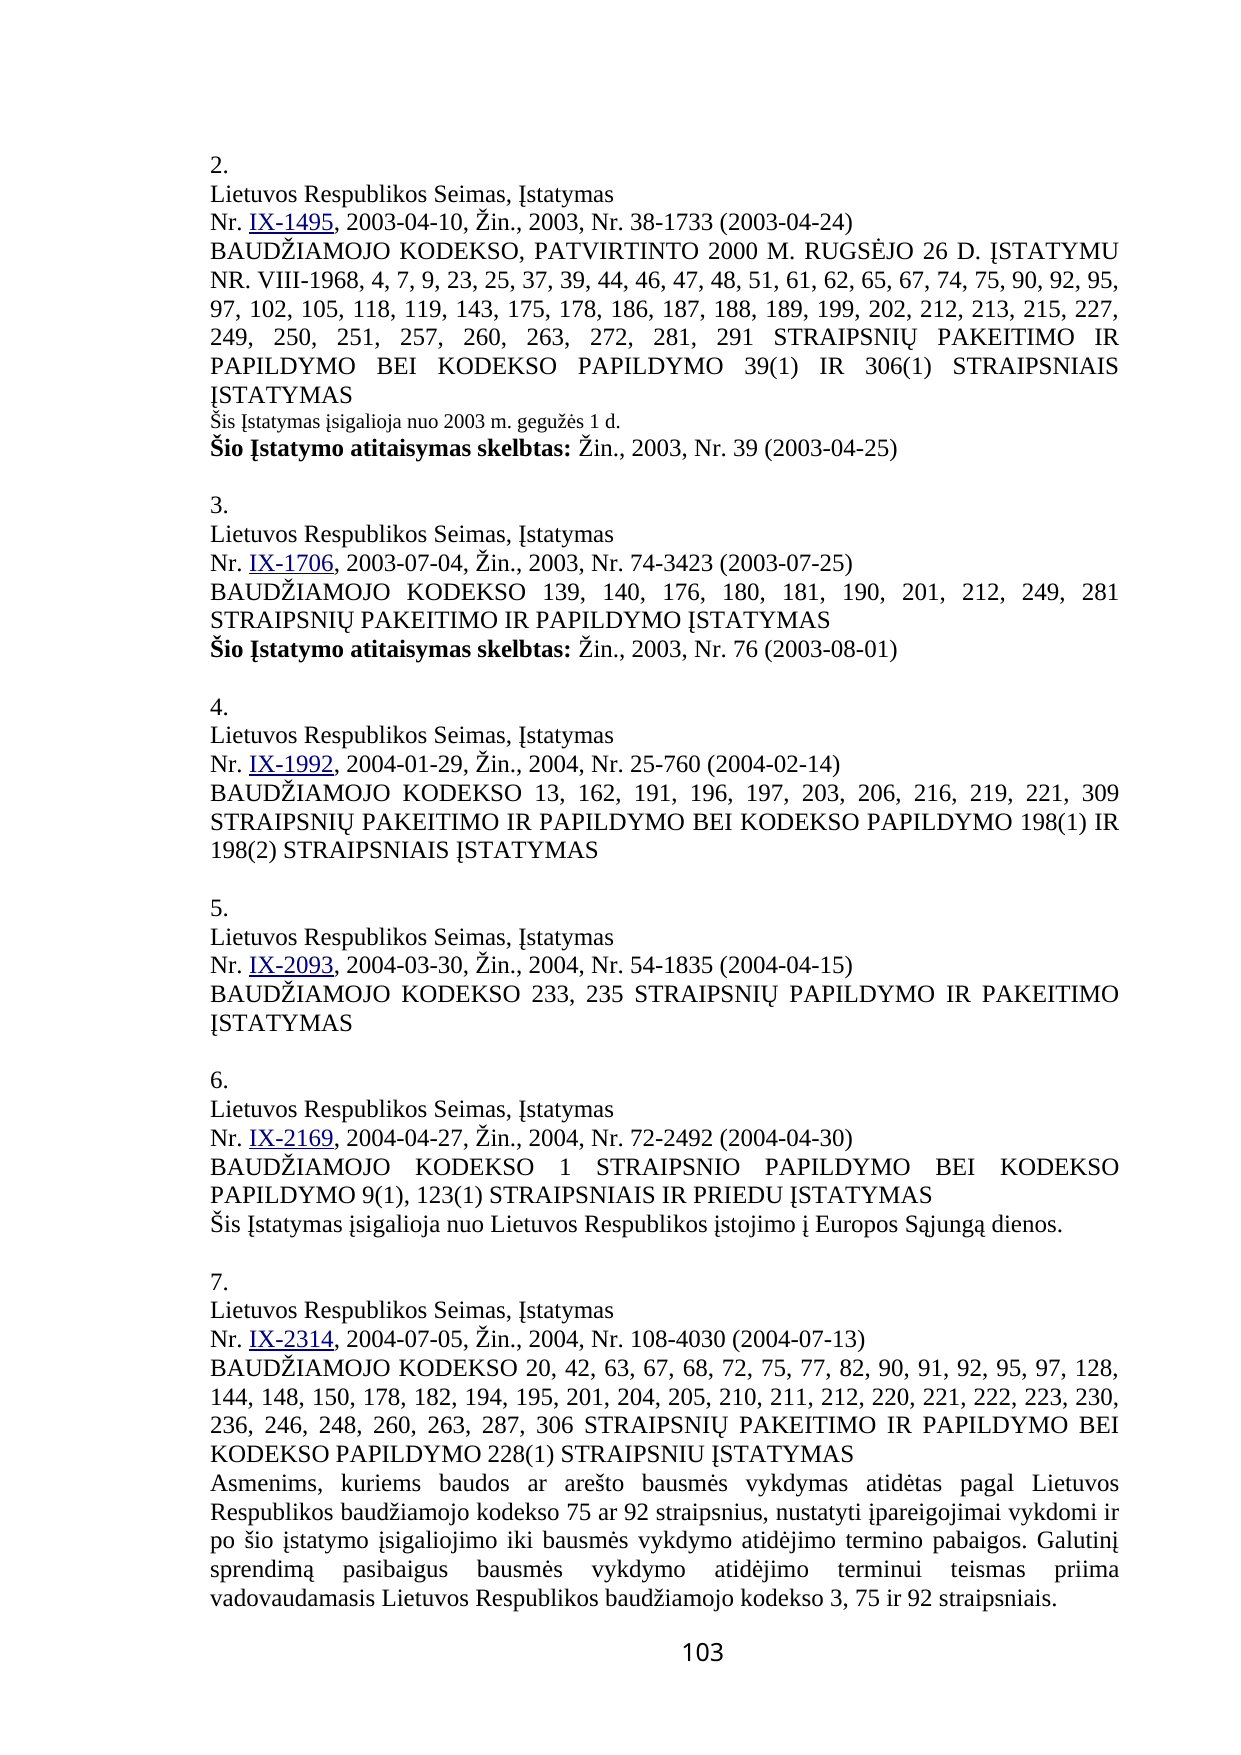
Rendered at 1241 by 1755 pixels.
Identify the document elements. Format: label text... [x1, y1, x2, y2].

text Šio Įstatymo atitaisymas skelbtas: Žin., 2003, Nr. 39 (2003-04-25) [210, 433, 1120, 462]
text Lietuvos Respublikos Seimas, Įstatymas [210, 1094, 1120, 1123]
text Lietuvos Respublikos Seimas, Įstatymas [210, 519, 1120, 548]
text BAUDŽIAMOJO KODEKSO 139, 140, 176, 180, 181, 190, 201, 212, 249, 281 STRAIPSNIŲ PAKEITIMO IR PAPILDYMO ĮSTATYMAS [210, 577, 1120, 634]
text Šio Įstatymo atitaisymas skelbtas: Žin., 2003, Nr. 76 (2003-08-01) [210, 634, 1120, 663]
text BAUDŽIAMOJO KODEKSO 20, 42, 63, 67, 68, 72, 75, 77, 82, 90, 91, 92, 95, 97, 128, 144, 148, 150, 178, 182, 194, 195, 201, 204, 205, 210, 211, 212, 220, 221, 222, 223, 230, 236, 246, 248, 260, 263, 287, 306 STRAIPSNIŲ PAKEITIMO IR PAPILDYMO BEI KODEKSO PAPILDYMO 228(1) STRAIPSNIU ĮSTATYMAS [210, 1353, 1120, 1468]
text Šis Įstatymas įsigalioja nuo Lietuvos Respublikos įstojimo į Europos Sąjungą dienos. [210, 1209, 1120, 1238]
text 6. [210, 1065, 1120, 1094]
text 2. [210, 150, 1120, 179]
text Nr. IX-1706, 2003-07-04, Žin., 2003, Nr. 74-3423 (2003-07-25) [210, 548, 1120, 577]
text Nr. IX-2314, 2004-07-05, Žin., 2004, Nr. 108-4030 (2004-07-13) [210, 1324, 1120, 1353]
text BAUDŽIAMOJO KODEKSO 233, 235 STRAIPSNIŲ PAPILDYMO IR PAKEITIMO ĮSTATYMAS [210, 979, 1120, 1037]
text BAUDŽIAMOJO KODEKSO 1 STRAIPSNIO PAPILDYMO BEI KODEKSO PAPILDYMO 9(1), 123(1) STRAIPSNIAIS IR PRIEDU ĮSTATYMAS [210, 1152, 1120, 1209]
text Nr. IX-2093, 2004-03-30, Žin., 2004, Nr. 54-1835 (2004-04-15) [210, 950, 1120, 979]
text 7. [210, 1267, 1120, 1295]
text Nr. IX-1495, 2003-04-10, Žin., 2003, Nr. 38-1733 (2003-04-24) [210, 207, 1120, 236]
text 5. [210, 893, 1120, 922]
text Lietuvos Respublikos Seimas, Įstatymas [210, 922, 1120, 950]
text Lietuvos Respublikos Seimas, Įstatymas [210, 179, 1120, 207]
text Lietuvos Respublikos Seimas, Įstatymas [210, 720, 1120, 749]
text Asmenims, kuriems baudos ar arešto bausmės vykdymas atidėtas pagal Lietuvos Respublikos baudžiamojo kodekso 75 ar 92 straipsnius, nustatyti įpareigojimai vykdomi ir po šio įstatymo įsigaliojimo iki bausmės vykdymo atidėjimo termino pabaigos. Galutinį sprendimą pasibaigus bausmės vykdymo atidėjimo terminui teismas priima vadovaudamasis Lietuvos Respublikos baudžiamojo kodekso 3, 75 ir 92 straipsniais. [210, 1468, 1120, 1612]
text Nr. IX-1992, 2004-01-29, Žin., 2004, Nr. 25-760 (2004-02-14) [210, 749, 1120, 778]
text 4. [210, 692, 1120, 720]
text Nr. IX-2169, 2004-04-27, Žin., 2004, Nr. 72-2492 (2004-04-30) [210, 1123, 1120, 1152]
text 3. [210, 490, 1120, 519]
text Lietuvos Respublikos Seimas, Įstatymas [210, 1295, 1120, 1324]
text BAUDŽIAMOJO KODEKSO, PATVIRTINTO 2000 M. RUGSĖJO 26 D. ĮSTATYMU NR. VIII-1968, 4, 7, 9, 23, 25, 37, 39, 44, 46, 47, 48, 51, 61, 62, 65, 67, 74, 75, 90, 92, 95, 97, 102, 105, 118, 119, 143, 175, 178, 186, 187, 188, 189, 199, 202, 212, 213, 215, 227, 249, 250, 251, 257, 260, 263, 272, 281, 291 STRAIPSNIŲ PAKEITIMO IR PAPILDYMO BEI KODEKSO PAPILDYMO 39(1) IR 306(1) STRAIPSNIAIS ĮSTATYMAS [210, 236, 1120, 409]
text BAUDŽIAMOJO KODEKSO 13, 162, 191, 196, 197, 203, 206, 216, 219, 221, 309 STRAIPSNIŲ PAKEITIMO IR PAPILDYMO BEI KODEKSO PAPILDYMO 198(1) IR 198(2) STRAIPSNIAIS ĮSTATYMAS [210, 778, 1120, 864]
text Šis Įstatymas įsigalioja nuo 2003 m. gegužės 1 d. [210, 409, 1120, 433]
